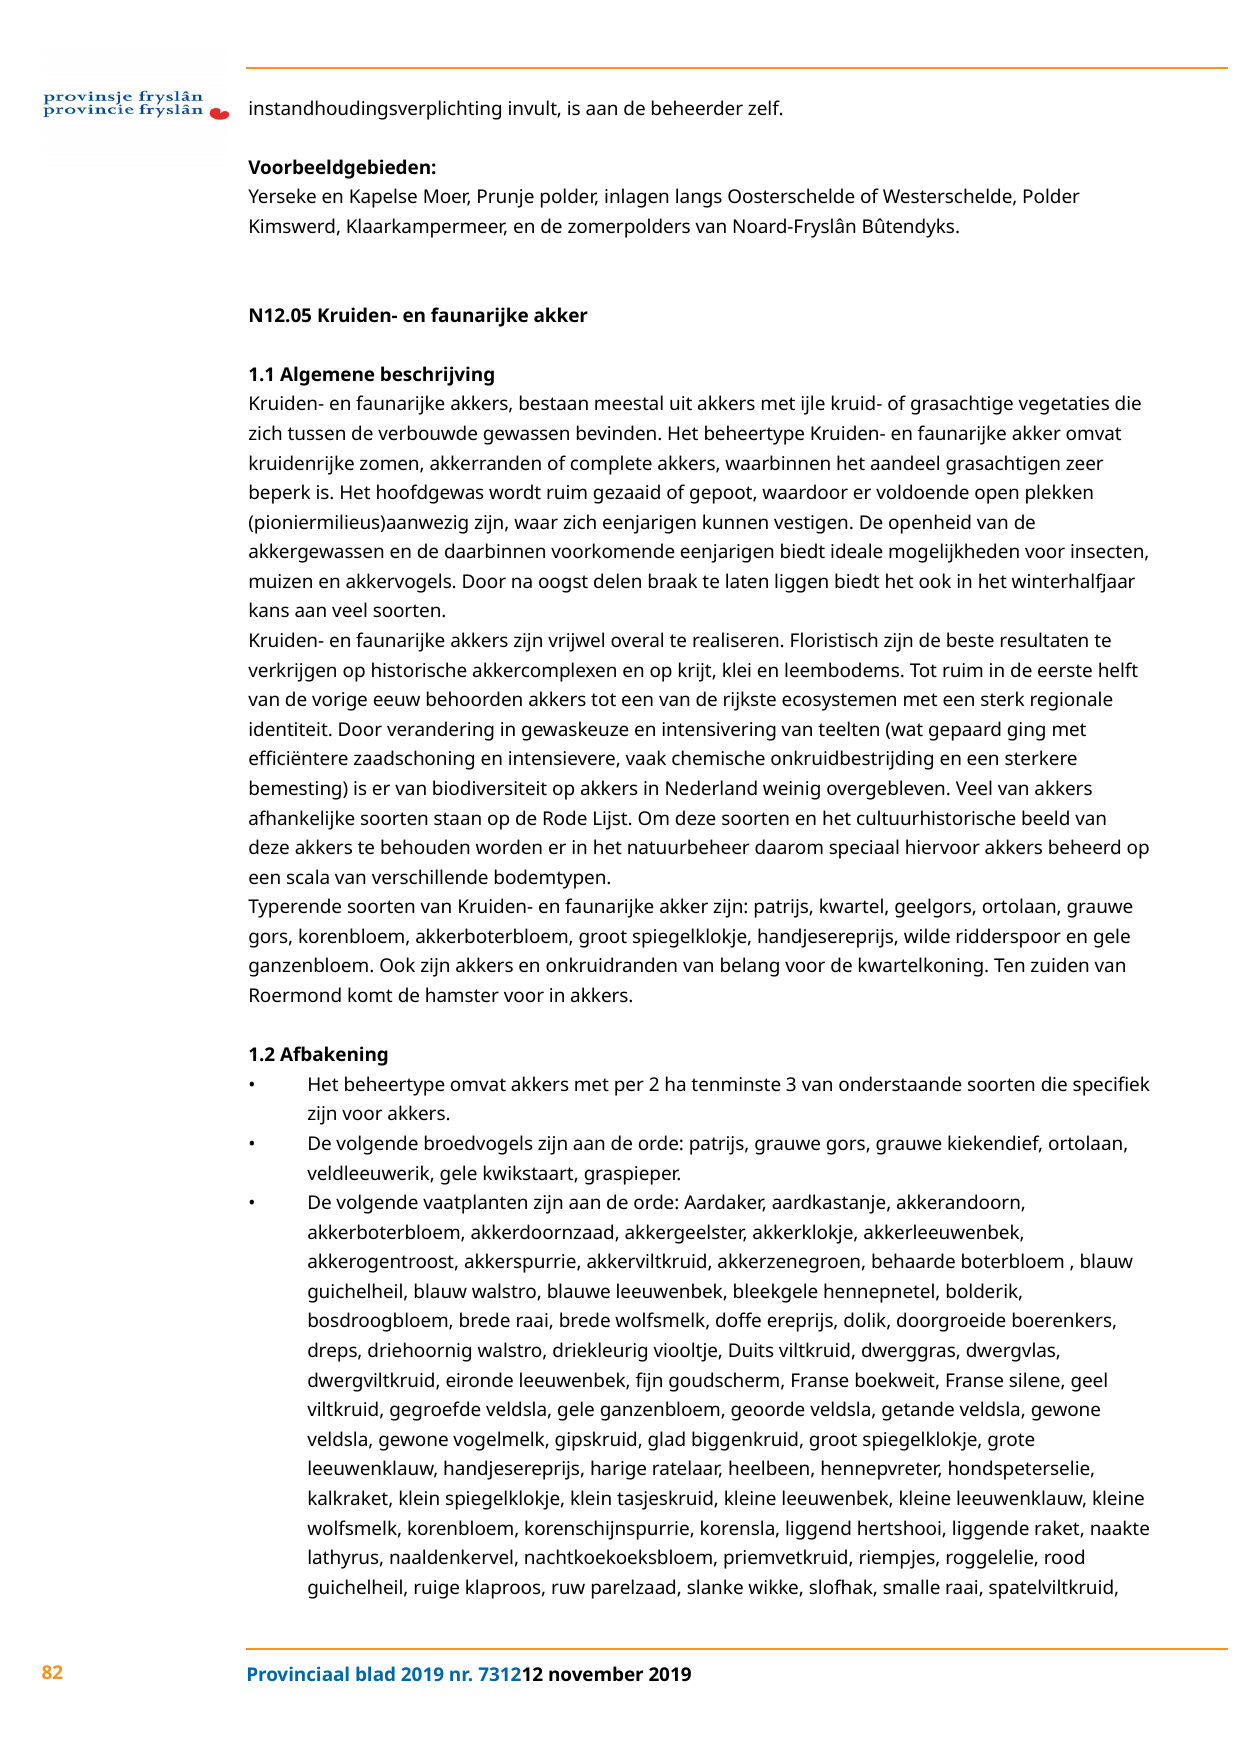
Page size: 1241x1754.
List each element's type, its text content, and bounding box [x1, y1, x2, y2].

text Yerseke en Kapelse Moer, Prunje polder, inlagen langs Oosterschelde of Westerschelde, Polder Kimswerd, Klaarkampermeer, en de zomerpolders van Noard-Fryslân Bûtendyks. [248, 183, 1152, 239]
text Voorbeeldgebieden: [248, 154, 1152, 180]
text Kruiden- en faunarijke akkers zijn vrijwel overal te realiseren. Floristisch zijn de beste resultaten te verkrijgen op historische akkercomplexen en op krijt, klei en leembodems. Tot ruim in de eerste helft van de vorige eeuw behoorden akkers tot een van de rijkste ecosystemen met een sterk regionale identiteit. Door verandering in gewaskeuze en intensivering van teelten (wat gepaard ging met efficiëntere zaadschoning en intensievere, vaak chemische onkruidbestrijding en een sterkere bemesting) is er van biodiversiteit op akkers in Nederland weinig overgebleven. Veel van akkers afhankelijke soorten staan op de Rode Lijst. Om deze soorten en het cultuurhistorische beeld van deze akkers te behouden worden er in het natuurbeheer daarom speciaal hiervoor akkers beheerd op een scala van verschillende bodemtypen. [248, 627, 1152, 890]
list De volgende vaatplanten zijn aan de orde: Aardaker, aardkastanje, akkerandoorn, akkerboterbloem, akkerdoornzaad, akkergeelster, akkerklokje, akkerleeuwenbek, akkerogentroost, akkerspurrie, akkerviltkruid, akkerzenegroen, behaarde boterbloem , blauw guichelheil, blauw walstro, blauwe leeuwenbek, bleekgele hennepnetel, bolderik, bosdroogbloem, brede raai, brede wolfsmelk, doffe ereprijs, dolik, doorgroeide boerenkers, dreps, driehoornig walstro, driekleurig viooltje, Duits viltkruid, dwerggras, dwergvlas, dwergviltkruid, eironde leeuwenbek, fijn goudscherm, Franse boekweit, Franse silene, geel viltkruid, gegroefde veldsla, gele ganzenbloem, geoorde veldsla, getande veldsla, gewone veldsla, gewone vogelmelk, gipskruid, glad biggenkruid, groot spiegelklokje, grote leeuwenklauw, handjesereprijs, harige ratelaar, heelbeen, hennepvreter, hondspeterselie, kalkraket, klein spiegelklokje, klein tasjeskruid, kleine leeuwenbek, kleine leeuwenklauw, kleine wolfsmelk, korenbloem, korenschijnspurrie, korensla, liggend hertshooi, liggende raket, naakte lathyrus, naaldenkervel, nachtkoekoeksbloem, priemvetkruid, riempjes, roggelelie, rood guichelheil, ruige klaproos, ruw parelzaad, slanke wikke, slofhak, smalle raai, spatelviltkruid, [248, 1189, 1152, 1600]
text Typerende soorten van Kruiden- en faunarijke akker zijn: patrijs, kwartel, geelgors, ortolaan, grauwe gors, korenbloem, akkerboterbloem, groot spiegelklokje, handjesereprijs, wilde ridderspoor en gele ganzenbloem. Ook zijn akkers en onkruidranden van belang voor de kwartelkoning. Ten zuiden van Roermond komt de hamster voor in akkers. [248, 893, 1152, 1008]
text N12.05 Kruiden- en faunarijke akker [248, 302, 1152, 328]
text 1.2 Afbakening [248, 1041, 1152, 1067]
text Kruiden- en faunarijke akkers, bestaan meestal uit akkers met ijle kruid- of grasachtige vegetaties die zich tussen de verbouwde gewassen bevinden. Het beheertype Kruiden- en faunarijke akker omvat kruidenrijke zomen, akkerranden of complete akkers, waarbinnen het aandeel grasachtigen zeer beperk is. Het hoofdgewas wordt ruim gezaaid of gepoot, waardoor er voldoende open plekken (pioniermilieus)aanwezig zijn, waar zich eenjarigen kunnen vestigen. De openheid van de akkergewassen en de daarbinnen voorkomende eenjarigen biedt ideale mogelijkheden voor insecten, muizen en akkervogels. Door na oogst delen braak te laten liggen biedt het ook in het winterhalfjaar kans aan veel soorten. [248, 391, 1152, 623]
text instandhoudingsverplichting invult, is aan de beheerder zelf. [248, 95, 1152, 121]
list De volgende broedvogels zijn aan de orde: patrijs, grauwe gors, grauwe kiekendief, ortolaan, veldleeuwerik, gele kwikstaart, graspieper. [248, 1130, 1152, 1186]
list Het beheertype omvat akkers met per 2 ha tenminste 3 van onderstaande soorten die specifiek zijn voor akkers. [248, 1071, 1152, 1126]
picture [41, 47, 231, 172]
text 1.1 Algemene beschrijving [248, 361, 1152, 387]
